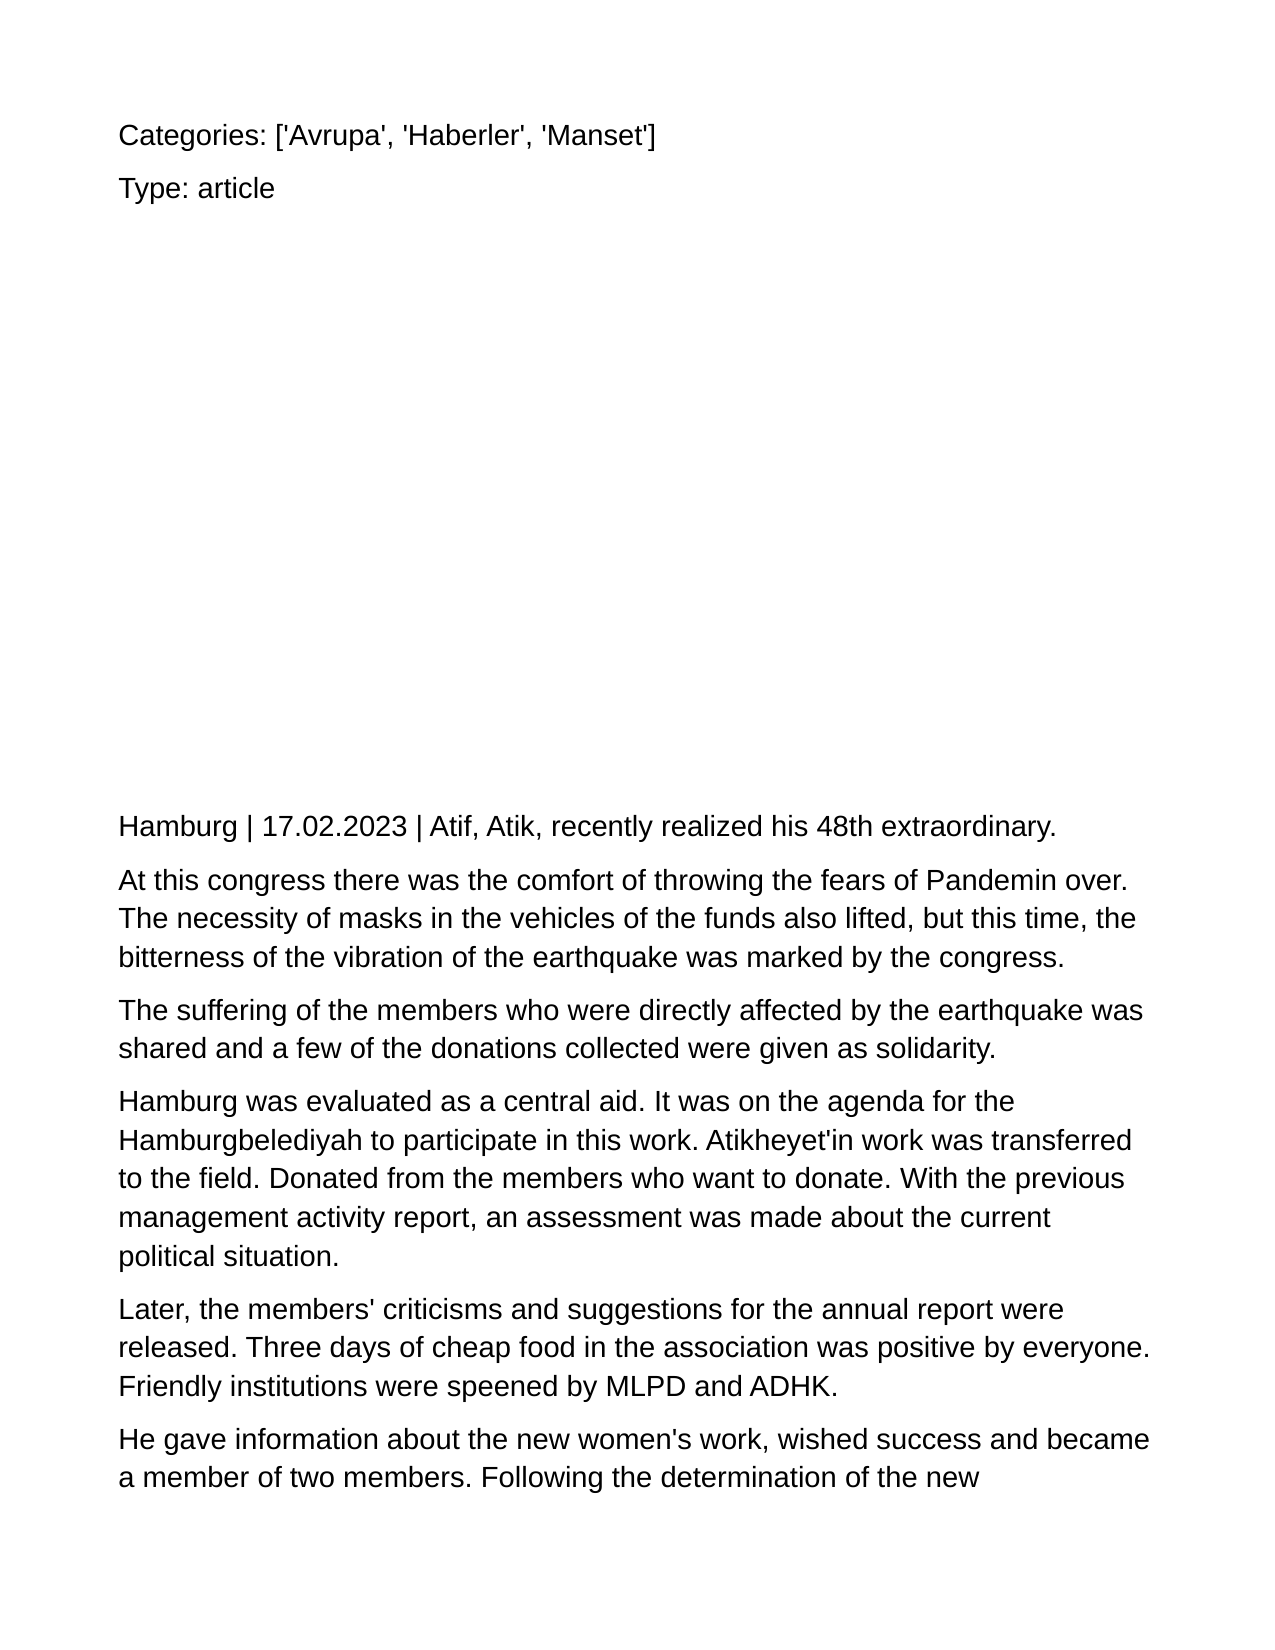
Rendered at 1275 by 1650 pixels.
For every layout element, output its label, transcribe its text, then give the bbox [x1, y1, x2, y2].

text Type: article [118, 171, 1157, 205]
text Later, the members' criticisms and suggestions for the annual report were released. Three days of cheap food in the association was positive by everyone. Friendly institutions were speened by MLPD and ADHK. [118, 1292, 1157, 1402]
text At this congress there was the comfort of throwing the fears of Pandemin over. The necessity of masks in the vehicles of the funds also lifted, but this time, the bitterness of the vibration of the earthquake was marked by the congress. [118, 863, 1157, 973]
text He gave information about the new women's work, wished success and became a member of two members. Following the determination of the new [118, 1422, 1157, 1494]
text The suffering of the members who were directly affected by the earthquake was shared and a few of the donations collected were given as solidarity. [118, 993, 1157, 1065]
text Hamburg | 17.02.2023 | Atif, Atik, recently realized his 48th extraordinary. [118, 224, 1157, 843]
text Hamburg was evaluated as a central aid. It was on the agenda for the Hamburgbelediyah to participate in this work. Atikheyet'in work was transferred to the field. Donated from the members who want to donate. With the previous management activity report, an assessment was made about the current political situation. [118, 1084, 1157, 1272]
text Categories: ['Avrupa', 'Haberler', 'Manset'] [118, 118, 1157, 152]
